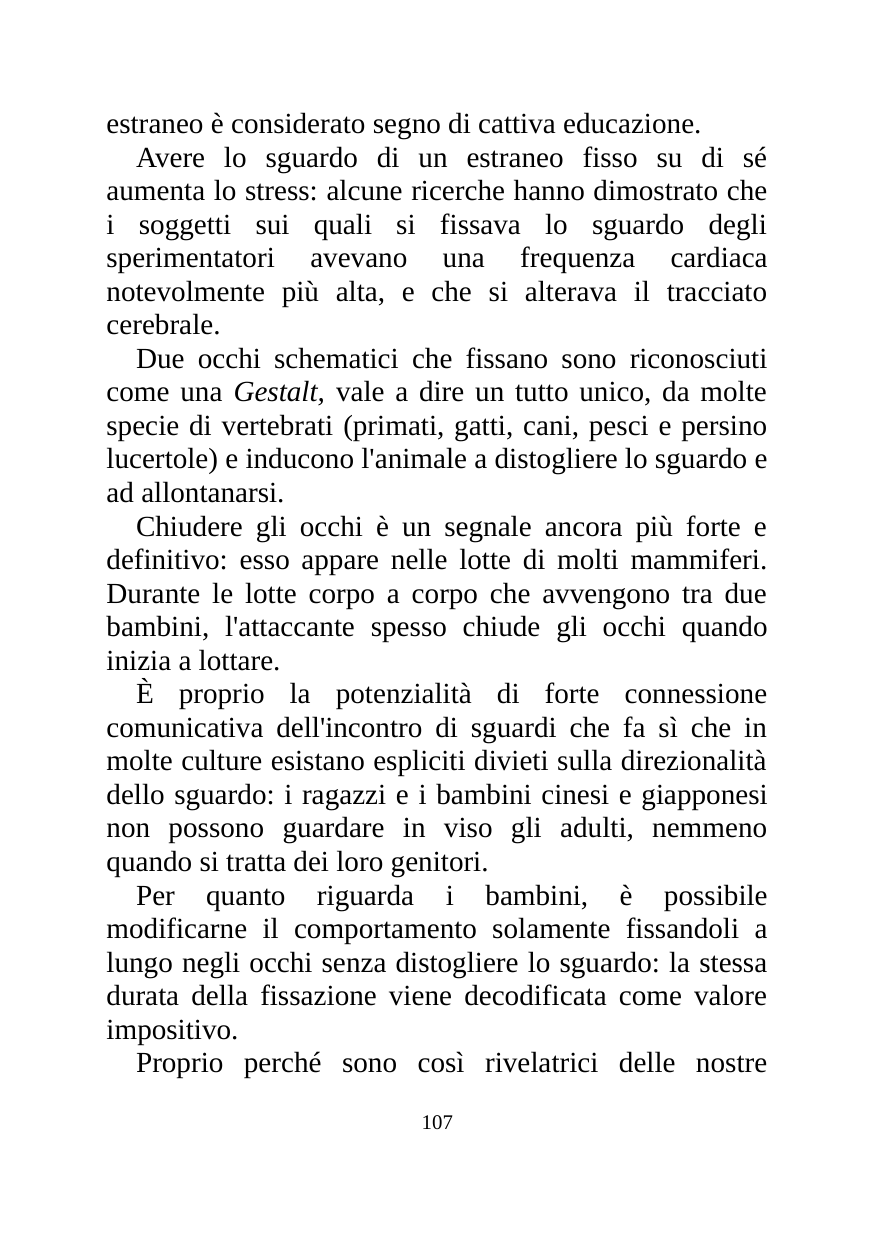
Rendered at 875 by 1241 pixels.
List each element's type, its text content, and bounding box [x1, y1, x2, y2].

text Proprio perché sono così rivelatrici delle nostre [106, 1045, 768, 1079]
text È proprio la potenzialità di forte connessione comunicativa dell'incontro di sguardi che fa sì che in molte culture esistano espliciti divieti sulla direzionalità dello sguardo: i ragazzi e i bambini cinesi e giapponesi non possono guardare in viso gli adulti, nemmeno quando si tratta dei loro genitori. [106, 676, 768, 878]
text Per quanto riguarda i bambini, è possibile modificarne il comportamento solamente fissandoli a lungo negli occhi senza distogliere lo sguardo: la stessa durata della fissazione viene decodificata come valore impositivo. [106, 878, 768, 1045]
text estraneo è considerato segno di cattiva educazione. [106, 106, 768, 140]
text Avere lo sguardo di un estraneo fisso su di sé aumenta lo stress: alcune ricerche hanno dimostrato che i soggetti sui quali si fissava lo sguardo degli sperimentatori avevano una frequenza cardiaca notevolmente più alta, e che si alterava il tracciato cerebrale. [106, 140, 768, 341]
text Chiudere gli occhi è un segnale ancora più forte e definitivo: esso appare nelle lotte di molti mammiferi. Durante le lotte corpo a corpo che avvengono tra due bambini, l'attaccante spesso chiude gli occhi quando inizia a lottare. [106, 509, 768, 676]
text Due occhi schematici che fissano sono riconosciuti come una Gestalt, vale a dire un tutto unico, da molte specie di vertebrati (primati, gatti, cani, pesci e persino lucertole) e inducono l'animale a distogliere lo sguardo e ad allontanarsi. [106, 341, 768, 509]
